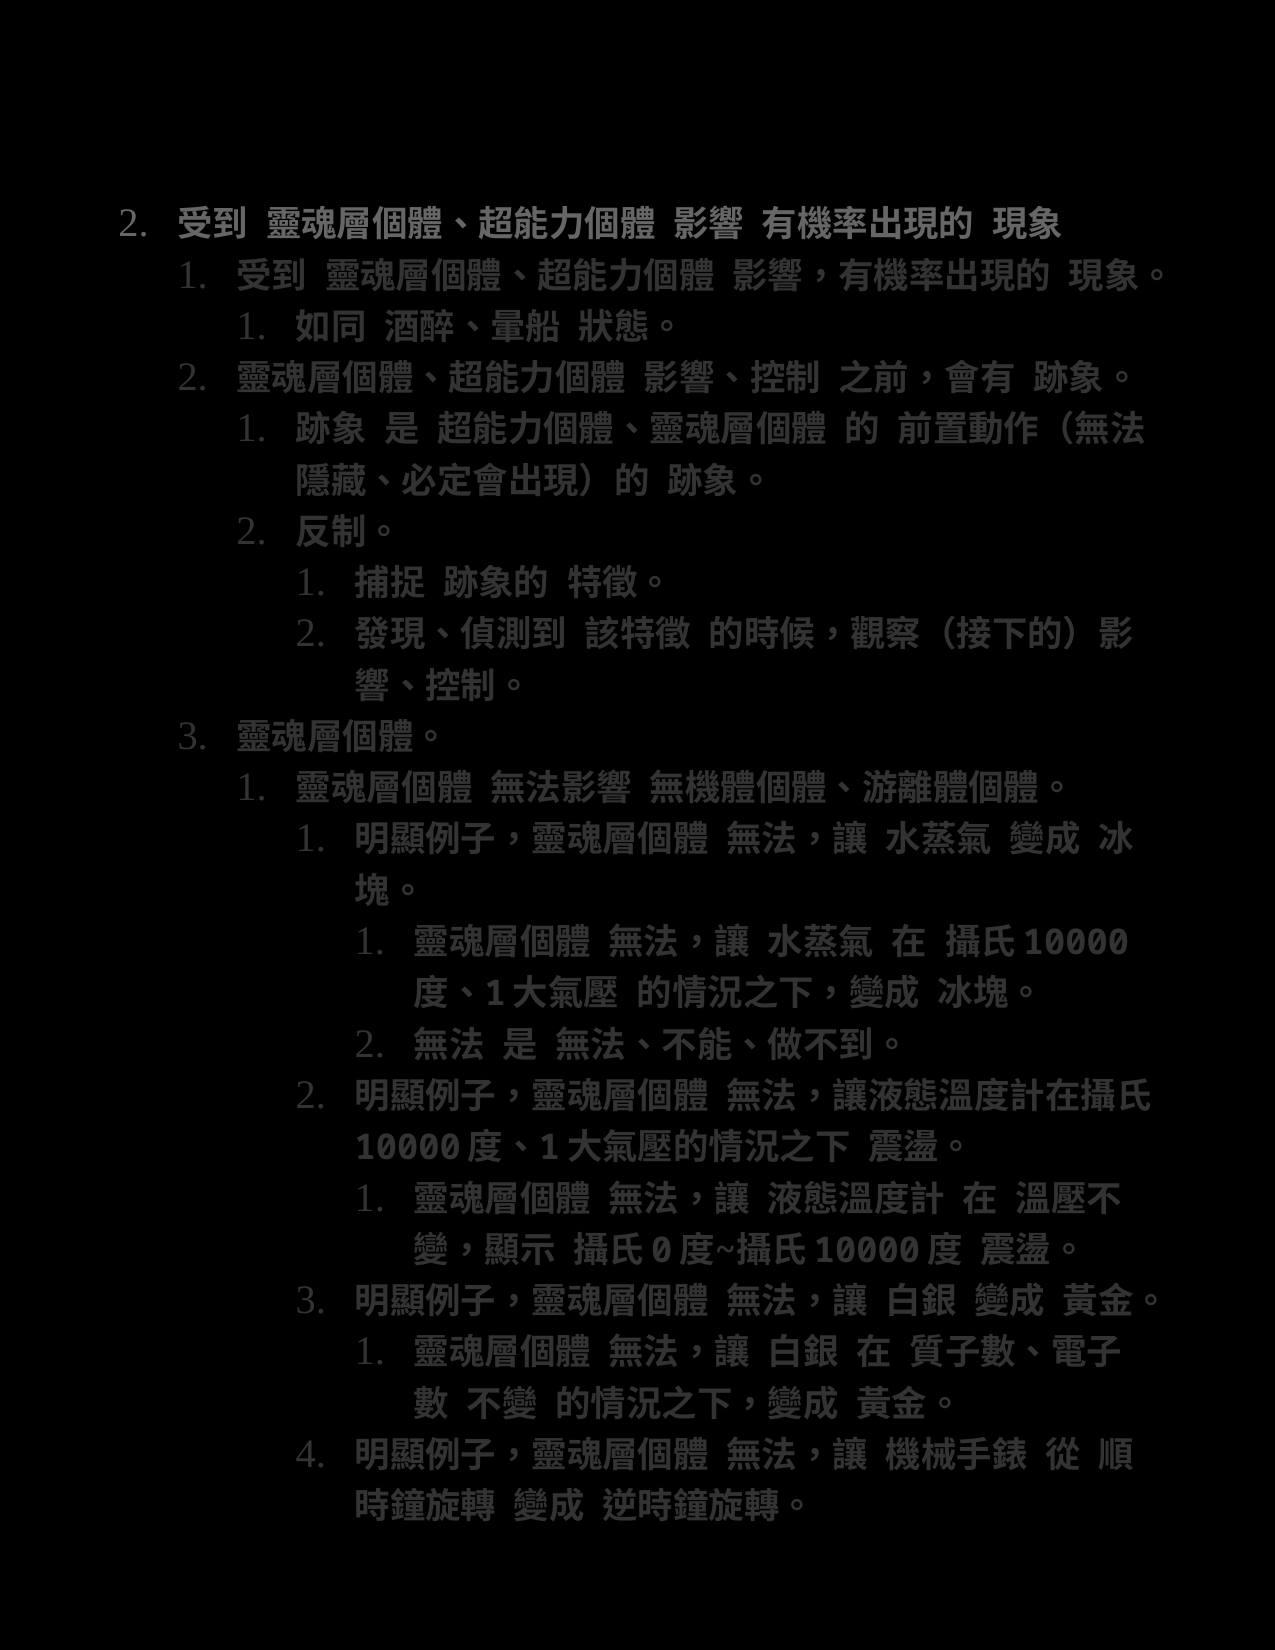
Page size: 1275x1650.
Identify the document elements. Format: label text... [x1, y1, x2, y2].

list 受到 靈魂層個體、超能力個體 影響 有機率出現的 現象 [118, 196, 1157, 247]
list 受到 靈魂層個體、超能力個體 影響，有機率出現的 現象。 [177, 247, 1157, 298]
list 靈魂層個體 無法，讓 液態溫度計 在 溫壓不變，顯示 攝氏0度~攝氏10000度 震盪。 [354, 1170, 1157, 1272]
list 靈魂層個體、超能力個體 影響、控制 之前，會有 跡象。 [177, 349, 1157, 401]
list 靈魂層個體 無法，讓 水蒸氣 在 攝氏10000度、1大氣壓 的情況之下，變成 冰塊。 [354, 913, 1157, 1016]
list 明顯例子，靈魂層個體 無法，讓 白銀 變成 黃金。 [295, 1272, 1157, 1324]
list 發現、偵測到 該特徵 的時候，觀察（接下的）影響、控制。 [295, 606, 1157, 708]
list 明顯例子，靈魂層個體 無法，讓 水蒸氣 變成 冰塊。 [295, 811, 1157, 913]
list 跡象 是 超能力個體、靈魂層個體 的 前置動作（無法隱藏、必定會出現）的 跡象。 [236, 401, 1157, 503]
list 無法 是 無法、不能、做不到。 [354, 1016, 1157, 1067]
list 明顯例子，靈魂層個體 無法，讓液態溫度計在攝氏10000度、1大氣壓的情況之下 震盪。 [295, 1067, 1157, 1170]
list 靈魂層個體 無法影響 無機體個體、游離體個體。 [236, 759, 1157, 811]
list 捕捉 跡象的 特徵。 [295, 554, 1157, 606]
list 明顯例子，靈魂層個體 無法，讓 機械手錶 從 順時鐘旋轉 變成 逆時鐘旋轉。 [295, 1426, 1157, 1529]
list 如同 酒醉、暈船 狀態。 [236, 298, 1157, 349]
list 靈魂層個體 無法，讓 白銀 在 質子數、電子數 不變 的情況之下，變成 黃金。 [354, 1324, 1157, 1426]
list 靈魂層個體。 [177, 708, 1157, 759]
list 反制。 [236, 503, 1157, 554]
